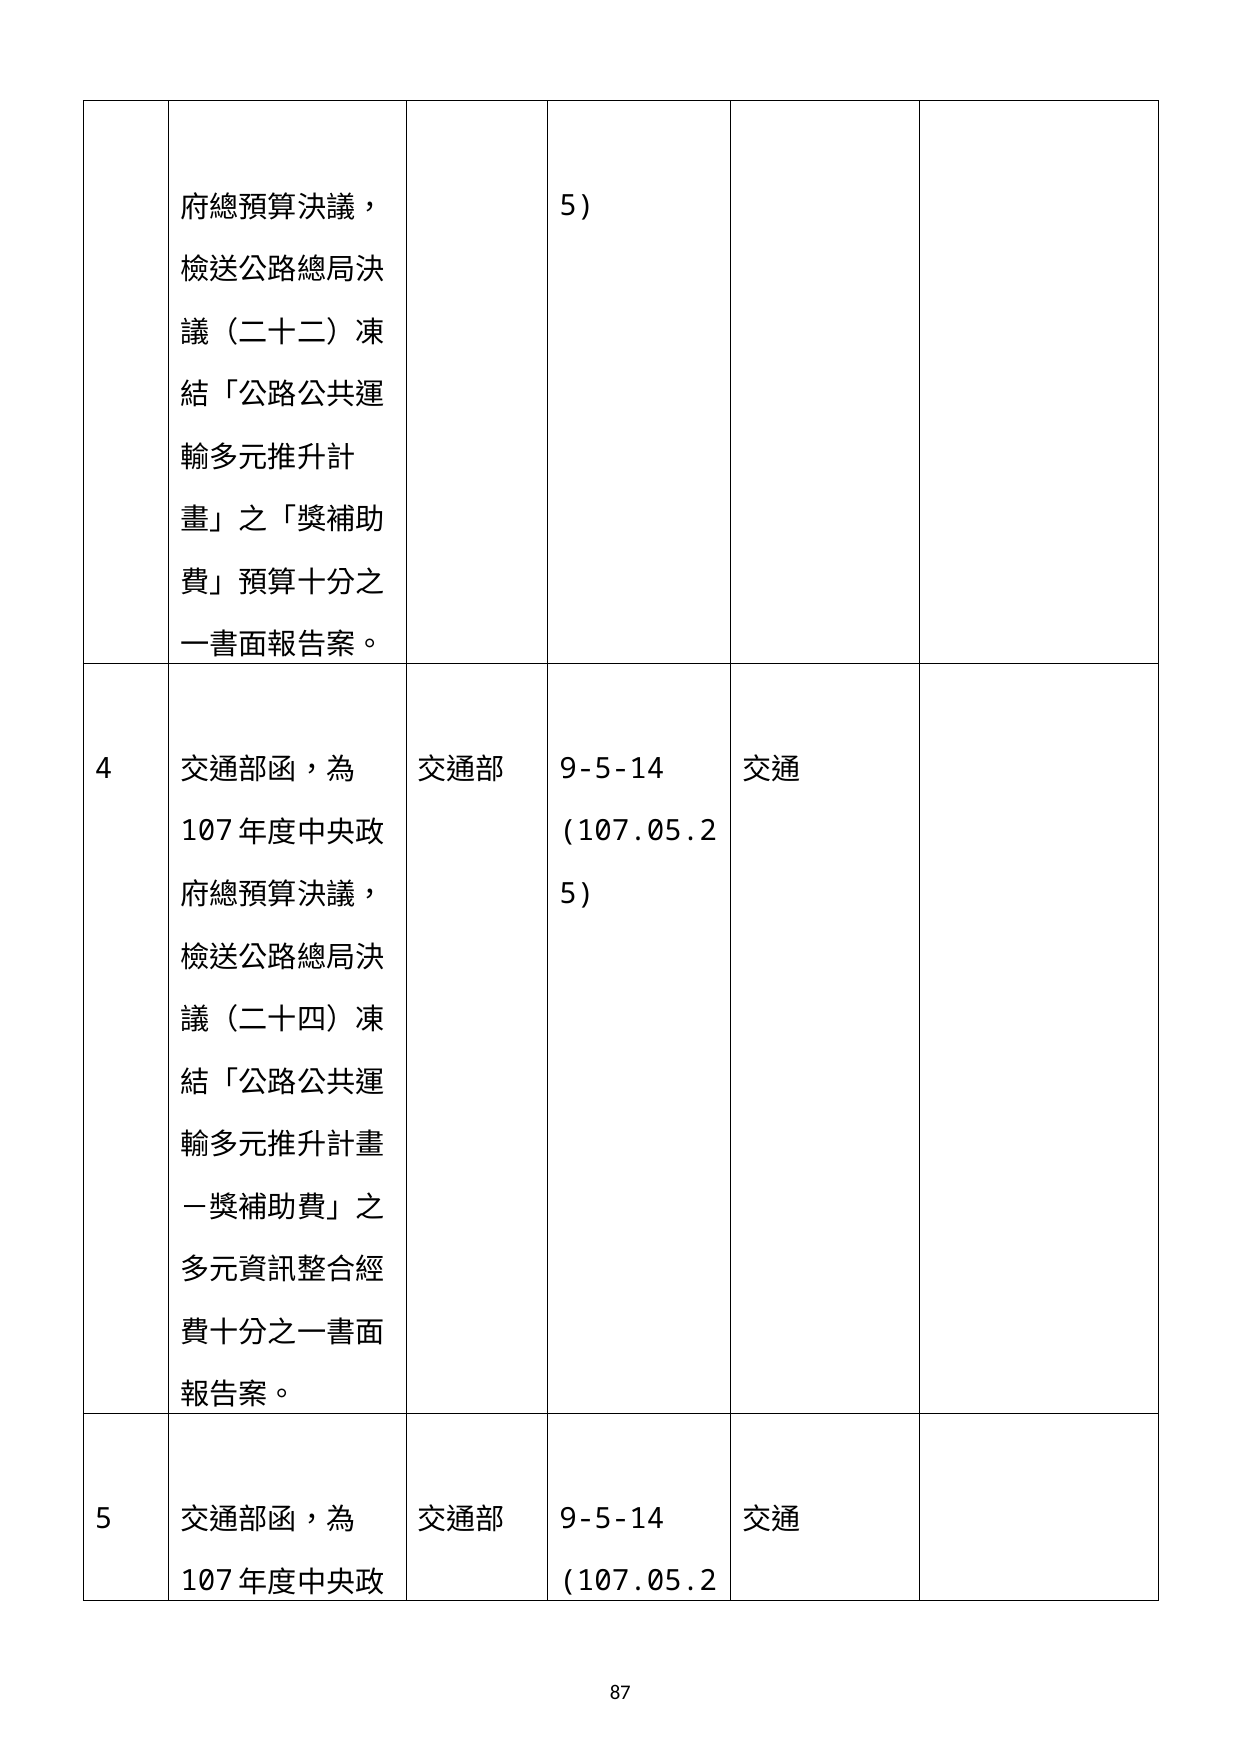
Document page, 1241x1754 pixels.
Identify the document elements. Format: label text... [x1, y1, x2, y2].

table_cell 交通部 [407, 664, 547, 1413]
table_cell 5 [84, 1414, 168, 1600]
table_cell [407, 101, 547, 663]
table_cell [731, 101, 919, 663]
table_cell [920, 1414, 1158, 1600]
table_cell [920, 101, 1158, 663]
table_cell 交通部 [407, 1414, 547, 1600]
table_cell 4 [84, 664, 168, 1413]
table_cell 5) [548, 101, 730, 663]
table_cell 府總預算決議，檢送公路總局決議（二十二）凍結「公路公共運輸多元推升計畫」之「獎補助費」預算十分之一書面報告案。 [169, 101, 406, 663]
table_cell 交通 [731, 1414, 919, 1600]
table_cell 交通部函，為107年度中央政 [169, 1414, 406, 1600]
table_cell 9-5-14 (107.05.2 [548, 1414, 730, 1600]
table_cell [84, 101, 168, 663]
table_cell [920, 664, 1158, 1413]
table_cell 交通部函，為107年度中央政府總預算決議，檢送公路總局決議（二十四）凍結「公路公共運輸多元推升計畫－獎補助費」之多元資訊整合經費十分之一書面報告案。 [169, 664, 406, 1413]
table_cell 交通 [731, 664, 919, 1413]
table_cell 9-5-14 (107.05.25) [548, 664, 730, 1413]
